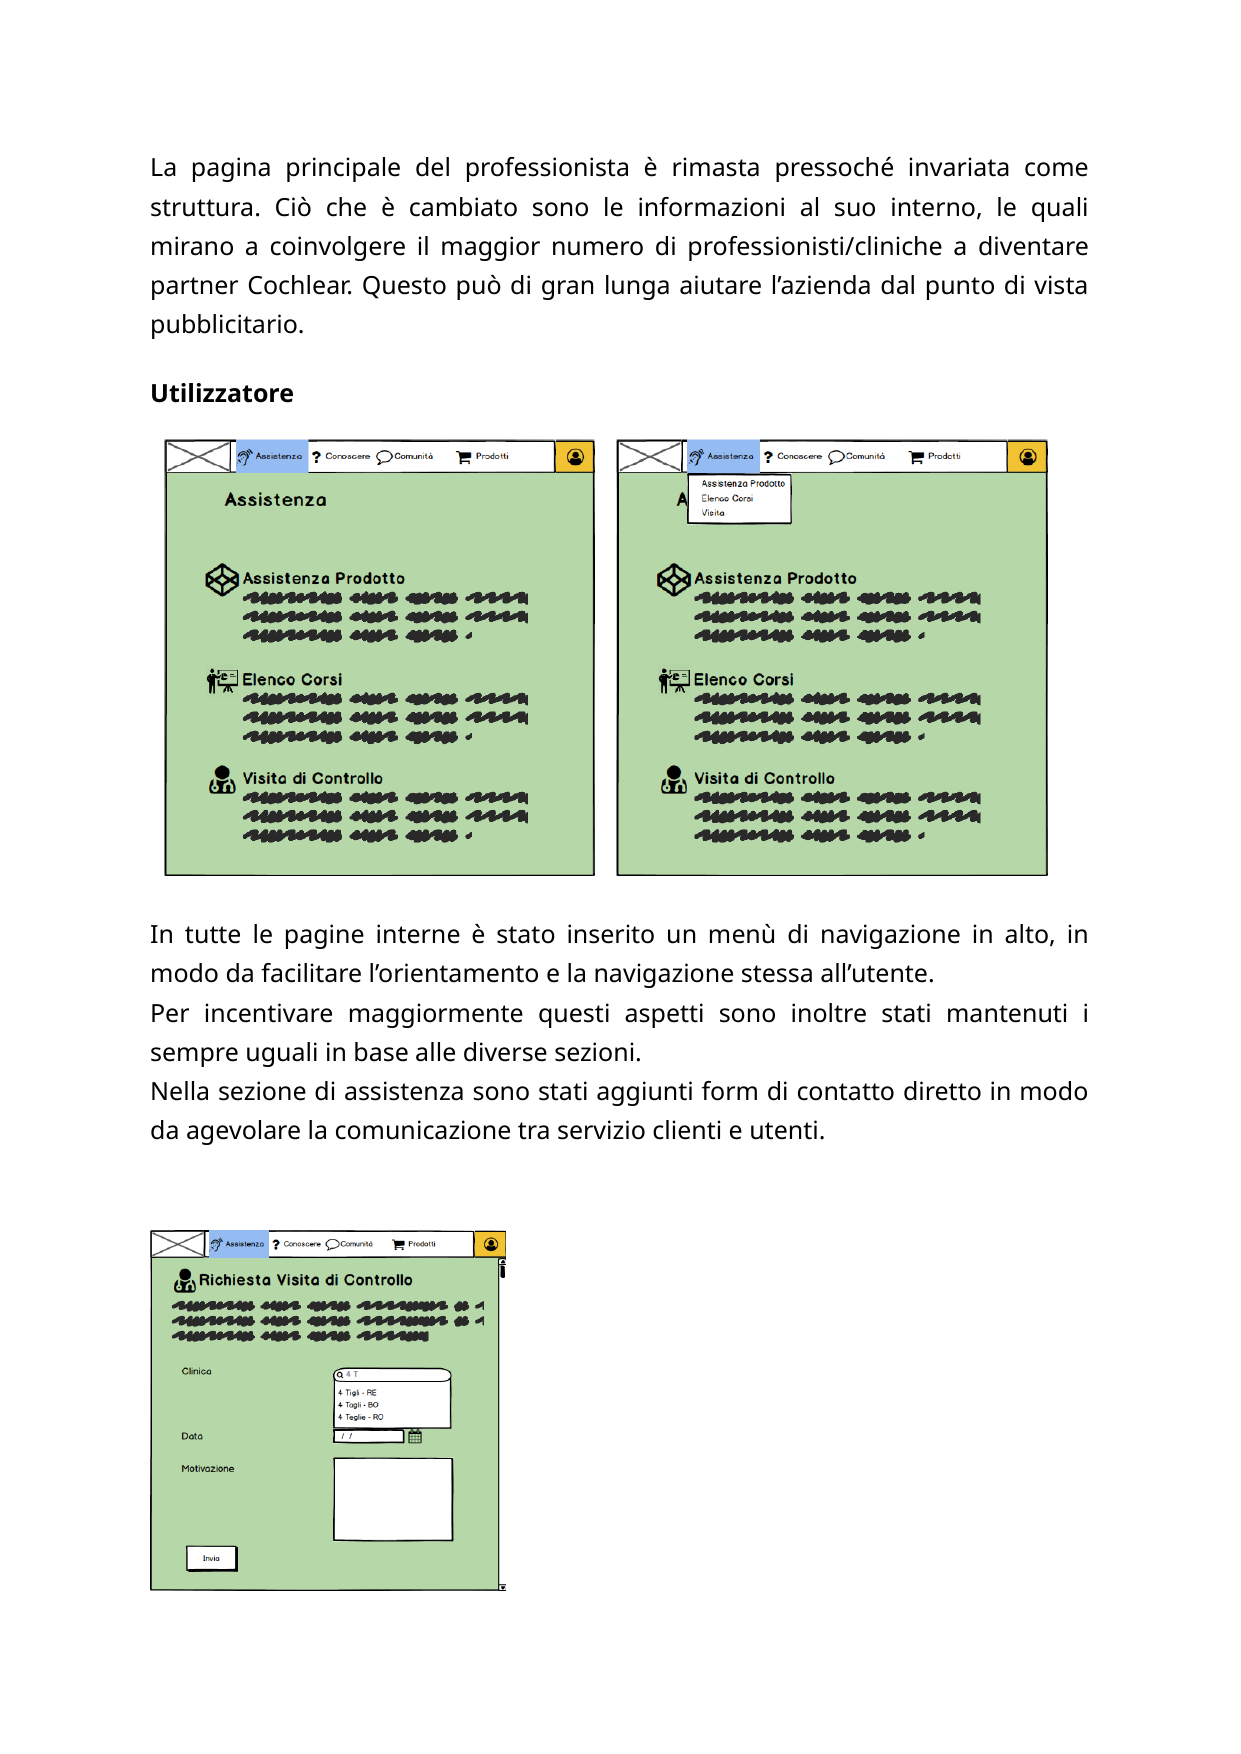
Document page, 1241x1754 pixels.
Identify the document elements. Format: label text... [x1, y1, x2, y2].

text La pagina principale del professionista è rimasta pressoché invariata come struttura. Ciò che è cambiato sono le informazioni al suo interno, le quali mirano a coinvolgere il maggior numero di professionisti/cliniche a diventare partner Cochlear. Questo può di gran lunga aiutare l’azienda dal punto di vista pubblicitario. [150, 150, 1090, 341]
picture [157, 436, 1053, 883]
text Nella sezione di assistenza sono stati aggiunti form di contatto diretto in modo da agevolare la comunicazione tra servizio clienti e utenti. [150, 1073, 1090, 1147]
text Per incentivare maggiormente questi aspetti sono inoltre stati mantenuti i sempre uguali in base alle diverse sezioni. [150, 995, 1090, 1068]
text In tutte le pagine interne è stato inserito un menù di navigazione in alto, in modo da facilitare l’orientamento e la navigazione stessa all’utente. [150, 917, 1090, 990]
text Utilizzatore [150, 376, 1090, 410]
